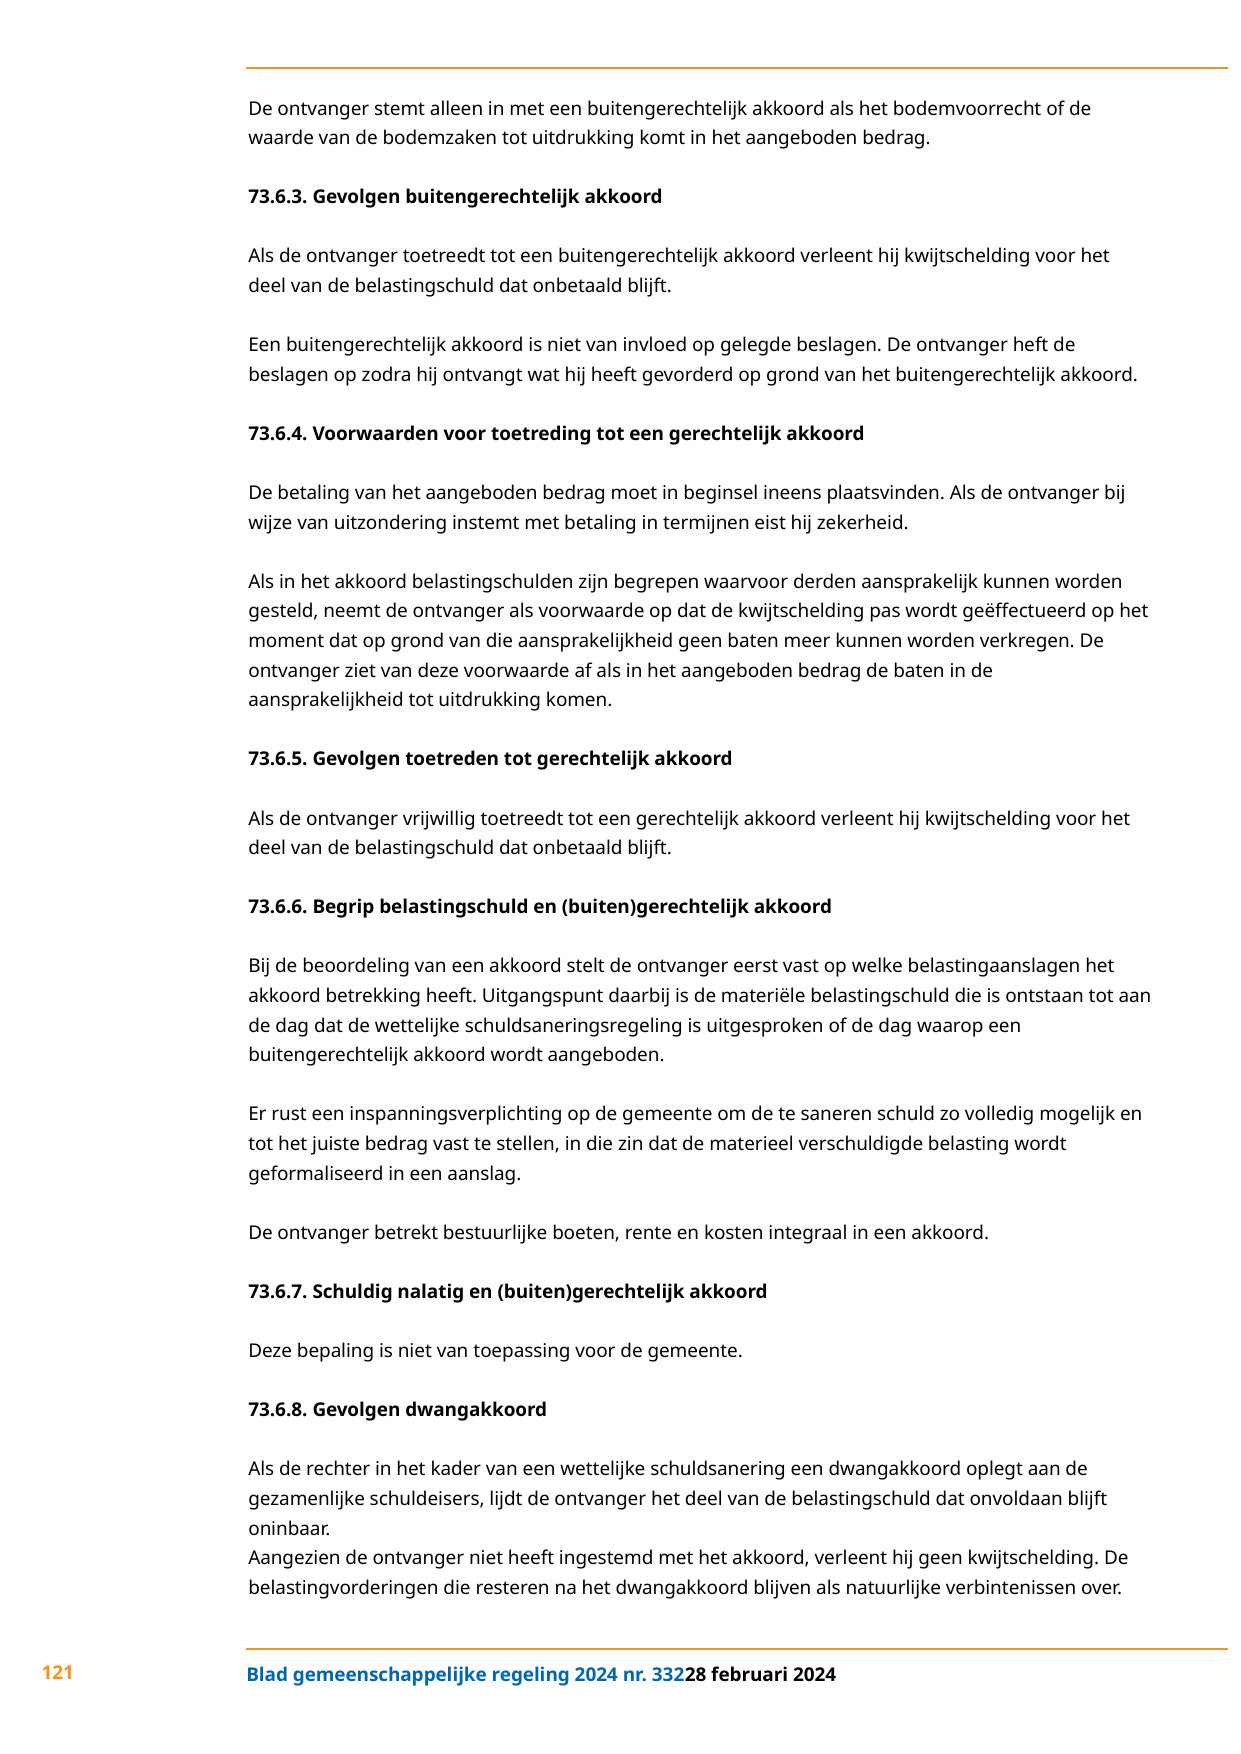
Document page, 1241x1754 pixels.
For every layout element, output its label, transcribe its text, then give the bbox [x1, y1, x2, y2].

text 73.6.8. Gevolgen dwangakkoord [248, 1396, 1152, 1422]
text 73.6.6. Begrip belastingschuld en (buiten)gerechtelijk akkoord [248, 893, 1152, 919]
text Aangezien de ontvanger niet heeft ingestemd met het akkoord, verleent hij geen kwijtschelding. De belastingvorderingen die resteren na het dwangakkoord blijven als natuurlijke verbintenissen over. [248, 1544, 1152, 1600]
picture [41, 47, 231, 172]
text De ontvanger betrekt bestuurlijke boeten, rente en kosten integraal in een akkoord. [248, 1219, 1152, 1245]
text De betaling van het aangeboden bedrag moet in beginsel ineens plaatsvinden. Als de ontvanger bij wijze van uitzondering instemt met betaling in termijnen eist hij zekerheid. [248, 479, 1152, 535]
text Als de ontvanger vrijwillig toetreedt tot een gerechtelijk akkoord verleent hij kwijtschelding voor het deel van de belastingschuld dat onbetaald blijft. [248, 805, 1152, 860]
text Als de rechter in het kader van een wettelijke schuldsanering een dwangakkoord oplegt aan de gezamenlijke schuldeisers, lijdt de ontvanger het deel van de belastingschuld dat onvoldaan blijft oninbaar. [248, 1456, 1152, 1541]
text 73.6.3. Gevolgen buitengerechtelijk akkoord [248, 183, 1152, 209]
text Deze bepaling is niet van toepassing voor de gemeente. [248, 1337, 1152, 1363]
text 73.6.5. Gevolgen toetreden tot gerechtelijk akkoord [248, 746, 1152, 771]
text Als in het akkoord belastingschulden zijn begrepen waarvoor derden aansprakelijk kunnen worden gesteld, neemt de ontvanger als voorwaarde op dat de kwijtschelding pas wordt geëffectueerd op het moment dat op grond van die aansprakelijkheid geen baten meer kunnen worden verkregen. De ontvanger ziet van deze voorwaarde af als in het aangeboden bedrag de baten in de aansprakelijkheid tot uitdrukking komen. [248, 568, 1152, 712]
text Er rust een inspanningsverplichting op de gemeente om de te saneren schuld zo volledig mogelijk en tot het juiste bedrag vast te stellen, in die zin dat de materieel verschuldigde belasting wordt geformaliseerd in een aanslag. [248, 1101, 1152, 1186]
text De ontvanger stemt alleen in met een buitengerechtelijk akkoord als het bodemvoorrecht of de waarde van de bodemzaken tot uitdrukking komt in het aangeboden bedrag. [248, 95, 1152, 150]
text Als de ontvanger toetreedt tot een buitengerechtelijk akkoord verleent hij kwijtschelding voor het deel van de belastingschuld dat onbetaald blijft. [248, 243, 1152, 298]
text 73.6.7. Schuldig nalatig en (buiten)gerechtelijk akkoord [248, 1278, 1152, 1304]
text Bij de beoordeling van een akkoord stelt de ontvanger eerst vast op welke belastingaanslagen het akkoord betrekking heeft. Uitgangspunt daarbij is de materiële belastingschuld die is ontstaan tot aan de dag dat de wettelijke schuldsaneringsregeling is uitgesproken of de dag waarop een buitengerechtelijk akkoord wordt aangeboden. [248, 953, 1152, 1067]
text 73.6.4. Voorwaarden voor toetreding tot een gerechtelijk akkoord [248, 420, 1152, 446]
text Een buitengerechtelijk akkoord is niet van invloed op gelegde beslagen. De ontvanger heft de beslagen op zodra hij ontvangt wat hij heeft gevorderd op grond van het buitengerechtelijk akkoord. [248, 331, 1152, 387]
